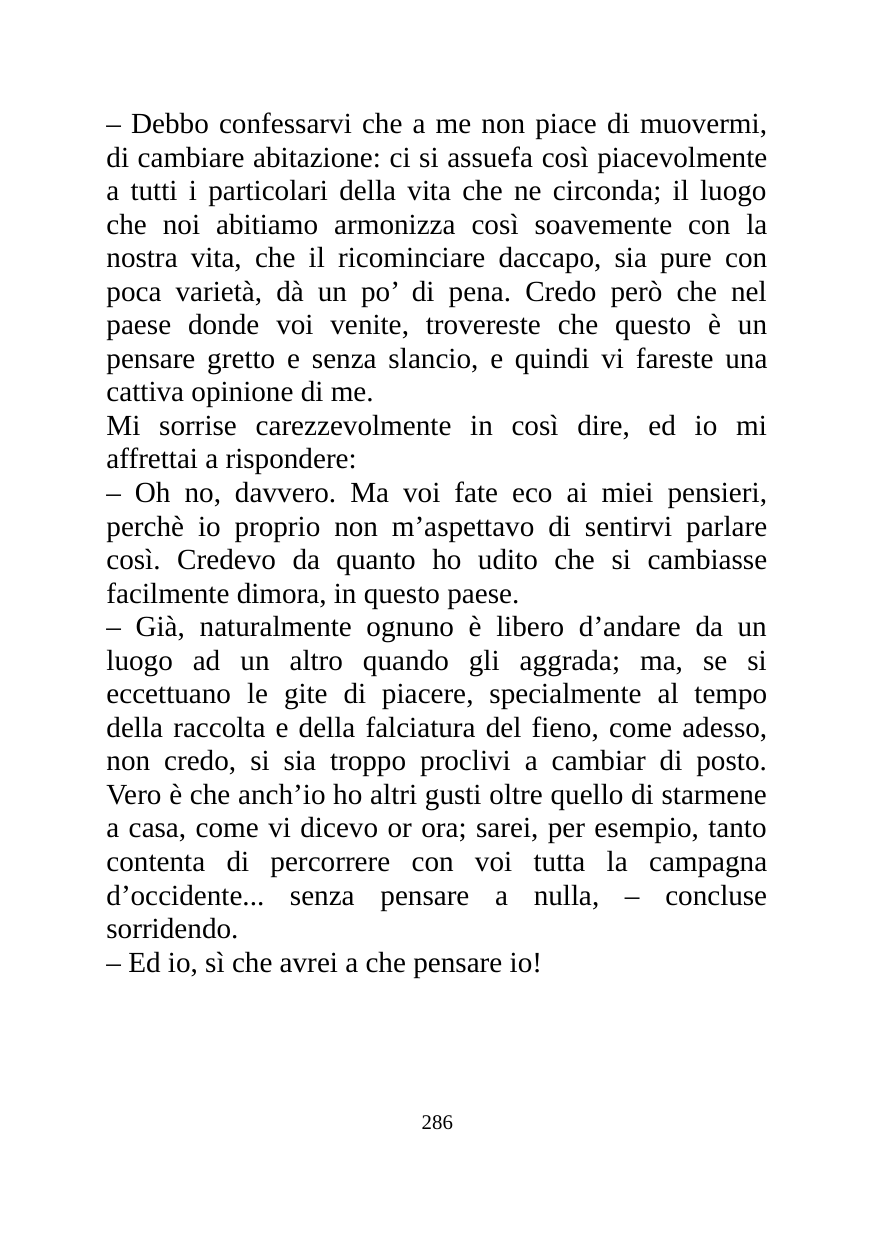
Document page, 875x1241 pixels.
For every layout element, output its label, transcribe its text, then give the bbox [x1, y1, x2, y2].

text – Oh no, davvero. Ma voi fate eco ai miei pensieri, perchè io proprio non m’aspettavo di sentirvi parlare così. Credevo da quanto ho udito che si cambiasse facilmente dimora, in questo paese. [106, 475, 768, 609]
text – Debbo confessarvi che a me non piace di muovermi, di cambiare abitazione: ci si assuefa così piacevolmente a tutti i particolari della vita che ne circonda; il luogo che noi abitiamo armonizza così soavemente con la nostra vita, che il ricominciare daccapo, sia pure con poca varietà, dà un po’ di pena. Credo però che nel paese donde voi venite, trovereste che questo è un pensare gretto e senza slancio, e quindi vi fareste una cattiva opinione di me. [106, 106, 768, 408]
text Mi sorrise carezzevolmente in così dire, ed io mi affrettai a rispondere: [106, 408, 768, 475]
text – Ed io, sì che avrei a che pensare io! [106, 945, 768, 978]
text – Già, naturalmente ognuno è libero d’andare da un luogo ad un altro quando gli aggrada; ma, se si eccettuano le gite di piacere, specialmente al tempo della raccolta e della falciatura del fieno, come adesso, non credo, si sia troppo proclivi a cambiar di posto. Vero è che anch’io ho altri gusti oltre quello di starmene a casa, come vi dicevo or ora; sarei, per esempio, tanto contenta di percorrere con voi tutta la campagna d’occidente... senza pensare a nulla, – concluse sorridendo. [106, 609, 768, 945]
